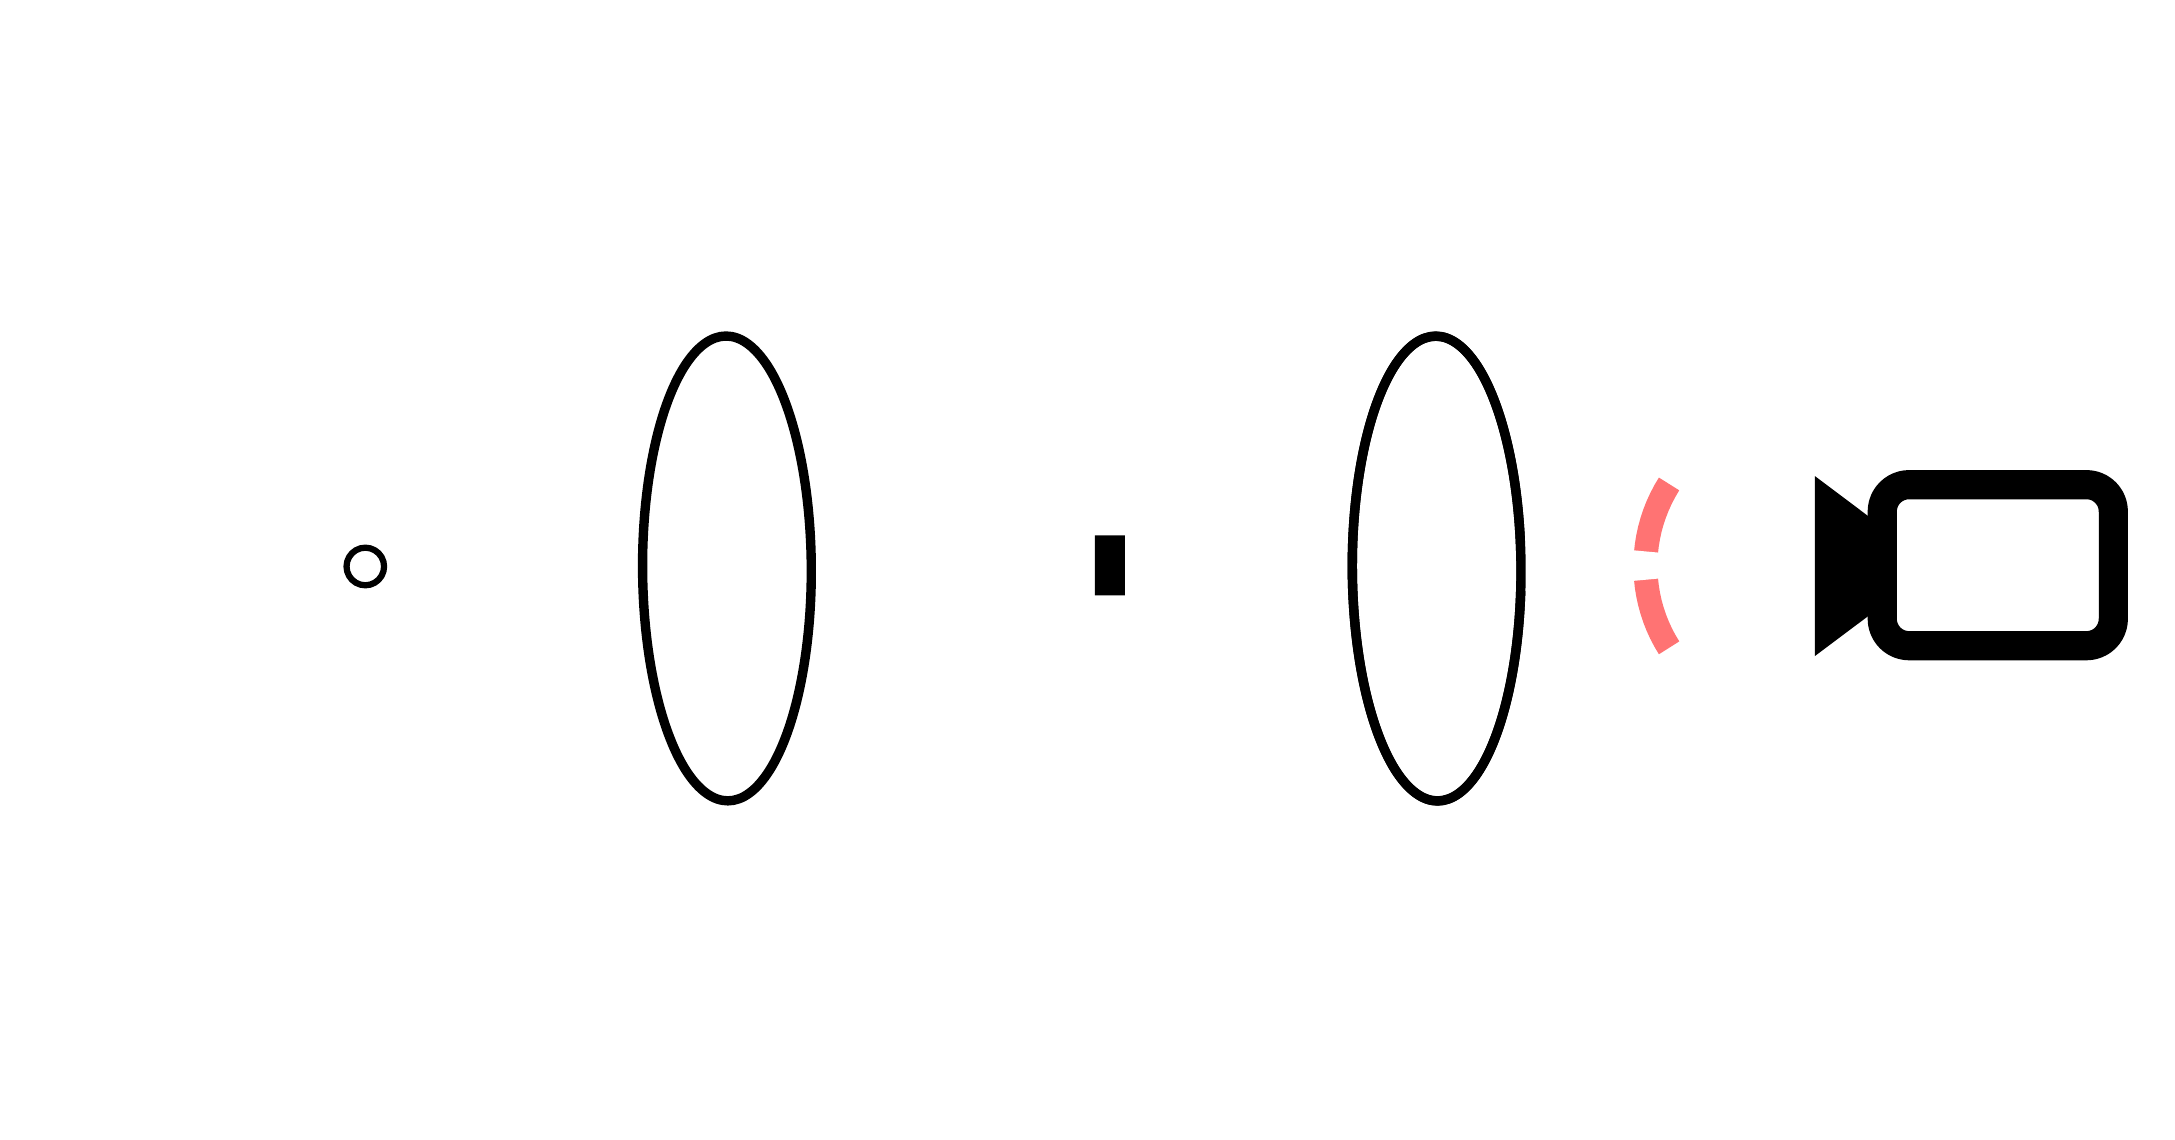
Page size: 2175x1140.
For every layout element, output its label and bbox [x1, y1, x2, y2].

text_box [1526, 477, 1800, 655]
text_box [1882, 484, 2114, 646]
text_box [642, 336, 812, 801]
text_box [1357, 341, 1516, 796]
text_box [1814, 476, 1875, 657]
text_box [1094, 535, 1125, 596]
